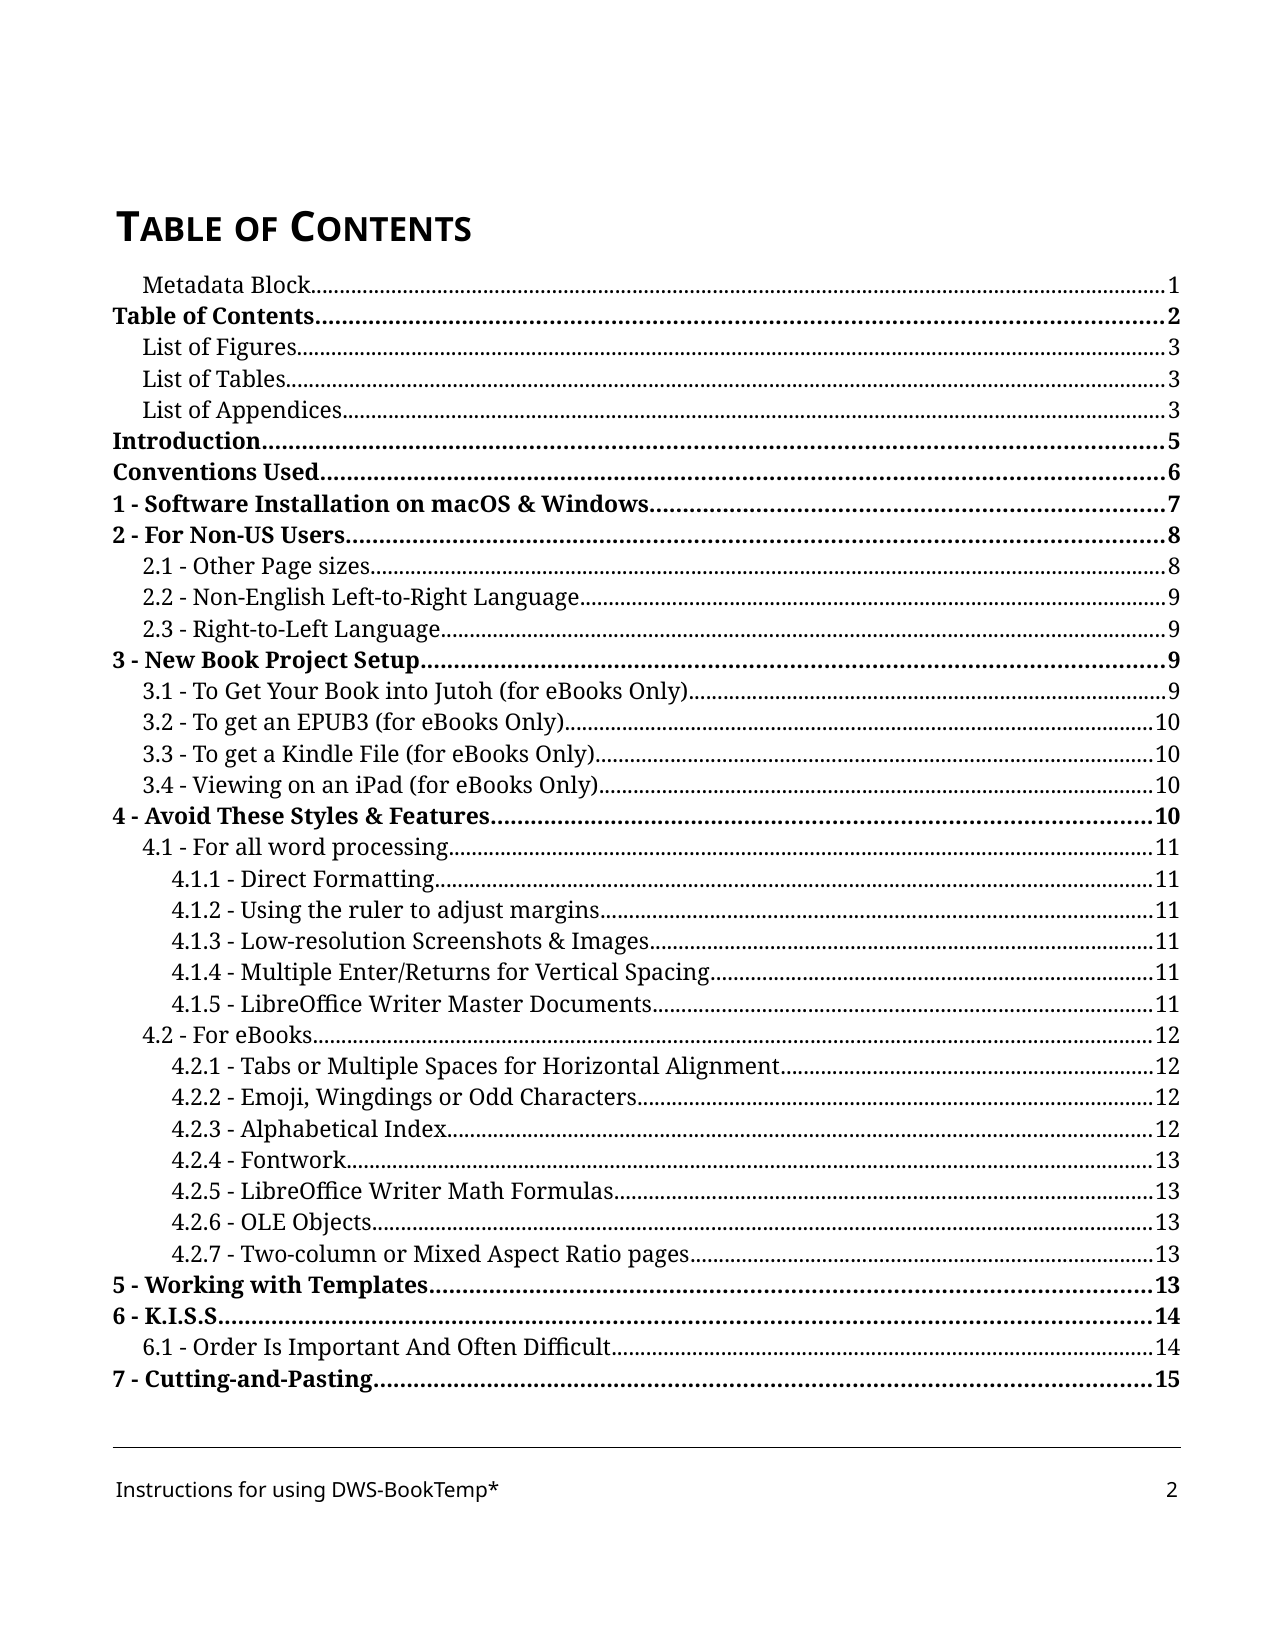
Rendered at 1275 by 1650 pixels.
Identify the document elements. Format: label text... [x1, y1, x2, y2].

text 4.2.5 - LibreOffice Writer Math Formulas 13 [171, 1175, 1181, 1206]
text 4.1.3 - Low-resolution Screenshots & Images 11 [171, 925, 1181, 956]
text 4.2.2 - Emoji, Wingdings or Odd Characters 12 [171, 1081, 1181, 1113]
text 4.1.4 - Multiple Enter/Returns for Vertical Spacing 11 [171, 956, 1181, 988]
text 4.2.7 - Two-column or Mixed Aspect Ratio pages 13 [171, 1238, 1181, 1269]
text 3.1 - To Get Your Book into Jutoh (for eBooks Only) 9 [142, 675, 1181, 706]
text 6.1 - Order Is Important And Often Difficult 14 [142, 1331, 1181, 1363]
text Conventions Used 6 [112, 456, 1181, 488]
text Metadata Block 1 [142, 269, 1181, 300]
text List of Figures 3 [142, 331, 1181, 363]
text List of Tables 3 [142, 363, 1181, 394]
text 6 - K.I.S.S 14 [112, 1300, 1181, 1331]
text 4.1.1 - Direct Formatting 11 [171, 863, 1181, 894]
text 5 - Working with Templates 13 [112, 1269, 1181, 1300]
text 4 - Avoid These Styles & Features 10 [112, 800, 1181, 831]
text 1 - Software Installation on macOS & Windows 7 [112, 488, 1181, 519]
text 4.2.4 - Fontwork 13 [171, 1144, 1181, 1175]
text 4.2.3 - Alphabetical Index 12 [171, 1113, 1181, 1144]
text 3.2 - To get an EPUB3 (for eBooks Only) 10 [142, 706, 1181, 738]
text 4.2 - For eBooks 12 [142, 1019, 1181, 1050]
text 4.1.2 - Using the ruler to adjust margins 11 [171, 894, 1181, 925]
text 3 - New Book Project Setup 9 [112, 644, 1181, 675]
text Introduction 5 [112, 425, 1181, 456]
text 2 - For Non-US Users 8 [112, 519, 1181, 550]
text 2.2 - Non-English Left-to-Right Language 9 [142, 581, 1181, 613]
text List of Appendices 3 [142, 394, 1181, 425]
text 3.4 - Viewing on an iPad (for eBooks Only) 10 [142, 769, 1181, 800]
text 2.3 - Right-to-Left Language 9 [142, 613, 1181, 644]
text 2.1 - Other Page sizes 8 [142, 550, 1181, 581]
text 4.2.6 - OLE Objects 13 [171, 1206, 1181, 1238]
text 4.1 - For all word processing 11 [142, 831, 1181, 863]
text 4.1.5 - LibreOffice Writer Master Documents 11 [171, 988, 1181, 1019]
text 7 - Cutting-and-Pasting 15 [112, 1363, 1181, 1394]
text 4.2.1 - Tabs or Multiple Spaces for Horizontal Alignment 12 [171, 1050, 1181, 1081]
subtitle Table of Contents [112, 194, 1181, 257]
text Table of Contents 2 [112, 300, 1181, 331]
text 3.3 - To get a Kindle File (for eBooks Only) 10 [142, 738, 1181, 769]
